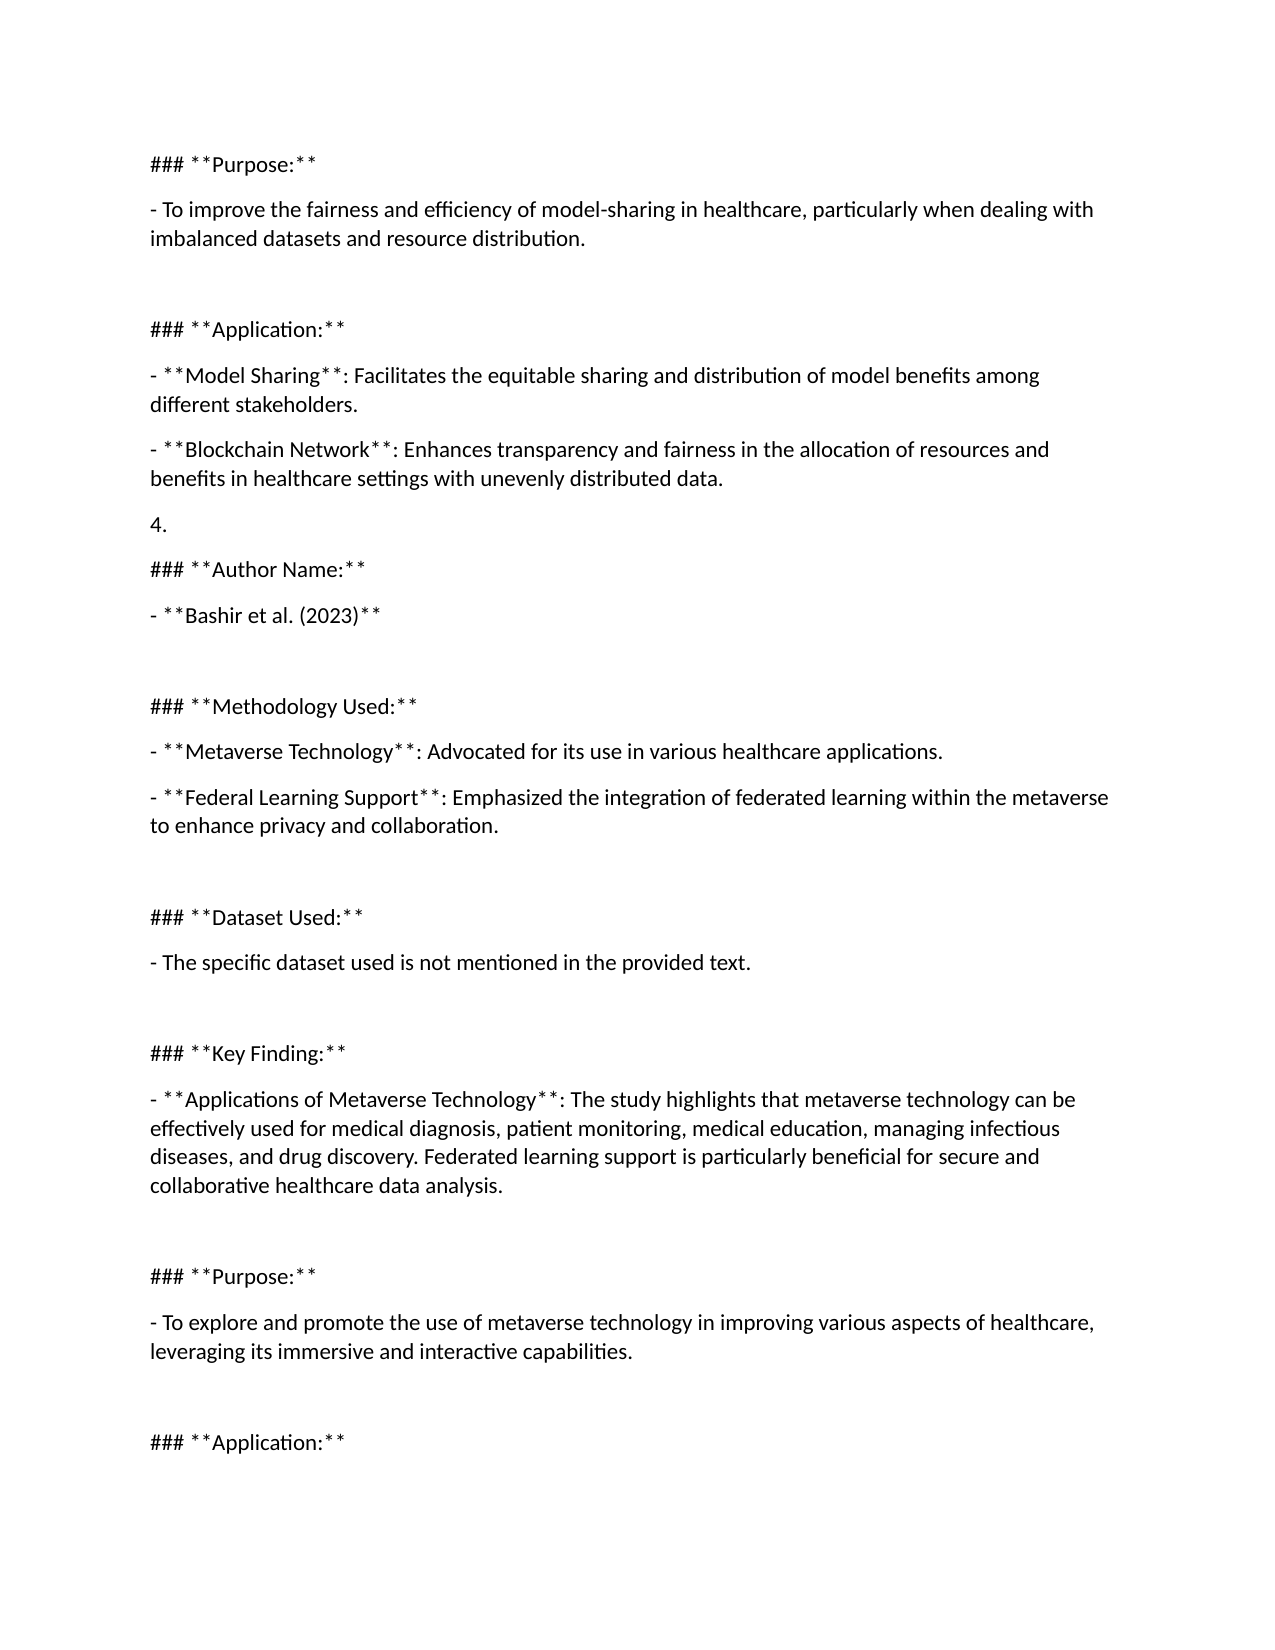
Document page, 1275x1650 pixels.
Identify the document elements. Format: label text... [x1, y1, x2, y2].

text ### **Purpose:** [150, 1262, 1125, 1290]
text - To explore and promote the use of metaverse technology in improving various aspects of healthcare, leveraging its immersive and interactive capabilities. [150, 1308, 1125, 1365]
text ### **Dataset Used:** [150, 903, 1125, 931]
text - **Bashir et al. (2023)** [150, 601, 1125, 629]
text - **Blockchain Network**: Enhances transparency and fairness in the allocation of resources and benefits in healthcare settings with unevenly distributed data. [150, 435, 1125, 492]
text ### **Key Finding:** [150, 1039, 1125, 1067]
text ### **Application:** [150, 1428, 1125, 1456]
text ### **Purpose:** [150, 150, 1125, 178]
text - **Federal Learning Support**: Emphasized the integration of federated learning within the metaverse to enhance privacy and collaboration. [150, 783, 1125, 840]
text 4. [150, 510, 1125, 538]
text - **Model Sharing**: Facilitates the equitable sharing and distribution of model benefits among different stakeholders. [150, 361, 1125, 418]
text - **Metaverse Technology**: Advocated for its use in various healthcare applications. [150, 737, 1125, 765]
text ### **Application:** [150, 315, 1125, 343]
text - The specific dataset used is not mentioned in the provided text. [150, 948, 1125, 976]
text ### **Methodology Used:** [150, 692, 1125, 720]
text - To improve the fairness and efficiency of model-sharing in healthcare, particularly when dealing with imbalanced datasets and resource distribution. [150, 196, 1125, 252]
text - **Applications of Metaverse Technology**: The study highlights that metaverse technology can be effectively used for medical diagnosis, patient monitoring, medical education, managing infectious diseases, and drug discovery. Federated learning support is particularly beneficial for secure and collaborative healthcare data analysis. [150, 1085, 1125, 1199]
text ### **Author Name:** [150, 555, 1125, 583]
